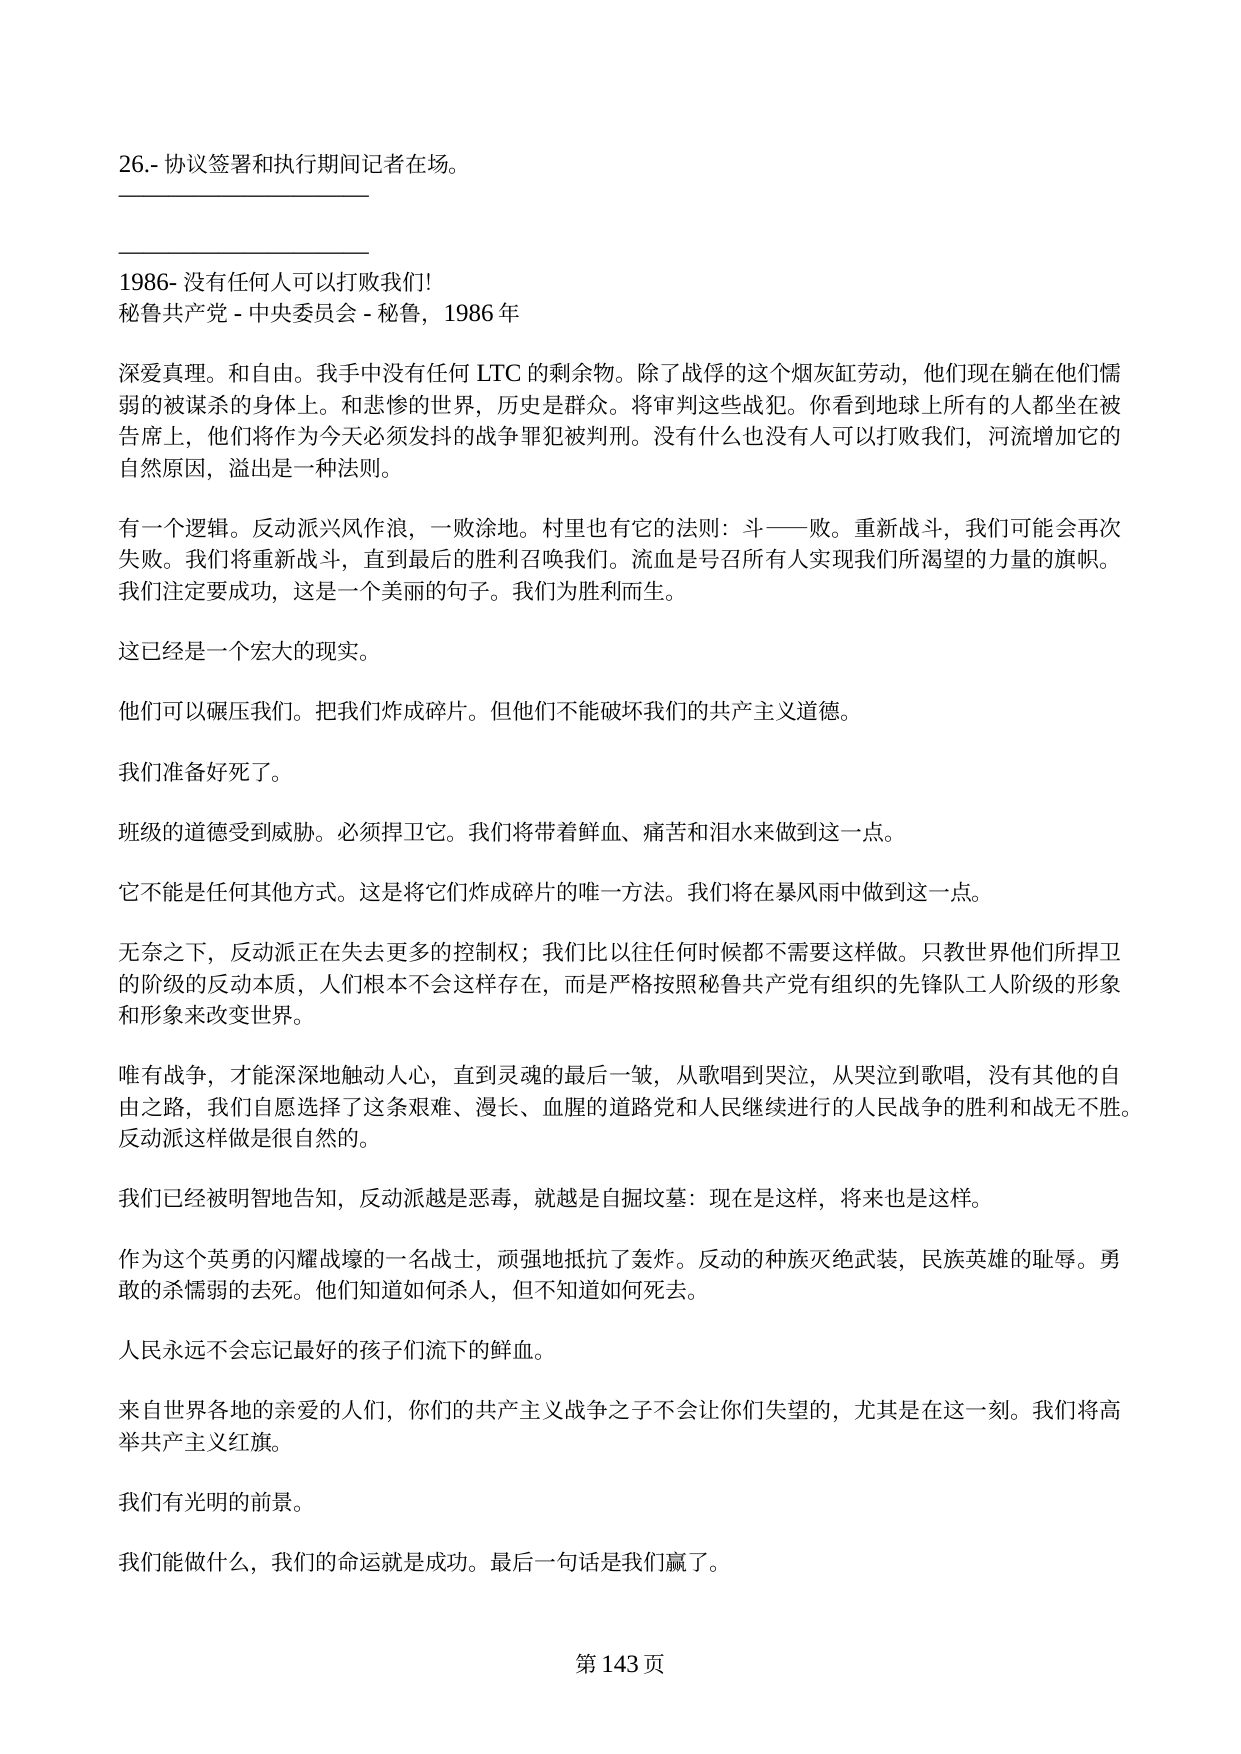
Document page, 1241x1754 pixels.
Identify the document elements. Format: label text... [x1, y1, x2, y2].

text 无奈之下，反动派正在失去更多的控制权；我们比以往任何时候都不需要这样做。只教世界他们所捍卫的阶级的反动本质，人们根本不会这样存在，而是严格按照秘鲁共产党有组织的先锋队工人阶级的形象和形象来改变世界。 [118, 935, 1122, 1030]
text 我们能做什么，我们的命运就是成功。最后一句话是我们赢了。 [118, 1546, 1122, 1577]
text 作为这个英勇的闪耀战壕的一名战士，顽强地抵抗了轰炸。反动的种族灭绝武装，民族英雄的耻辱。勇敢的杀懦弱的去死。他们知道如何杀人，但不知道如何死去。 [118, 1242, 1122, 1305]
text 来自世界各地的亲爱的人们，你们的共产主义战争之子不会让你们失望的，尤其是在这一刻。我们将高举共产主义红旗。 [118, 1394, 1122, 1457]
text 唯有战争，才能深深地触动人心，直到灵魂的最后一皱，从歌唱到哭泣，从哭泣到歌唱，没有其他的自由之路，我们自愿选择了这条艰难、漫长、血腥的道路党和人民继续进行的人民战争的胜利和战无不胜。反动派这样做是很自然的。 [118, 1058, 1122, 1153]
text 我们准备好死了。 [118, 755, 1122, 786]
text 1986- 没有任何人可以打败我们！ [118, 265, 1122, 296]
text 深爱真理。和自由。我手中没有任何 LTC 的剩余物。除了战俘的这个烟灰缸劳动，他们现在躺在他们懦弱的被谋杀的身体上。和悲惨的世界，历史是群众。将审判这些战犯。你看到地球上所有的人都坐在被告席上，他们将作为今天必须发抖的战争罪犯被判刑。没有什么也没有人可以打败我们，河流增加它的自然原因，溢出是一种法则。 [118, 357, 1122, 482]
text 班级的道德受到威胁。必须捍卫它。我们将带着鲜血、痛苦和泪水来做到这一点。 [118, 815, 1122, 846]
text 我们有光明的前景。 [118, 1485, 1122, 1517]
text 它不能是任何其他方式。这是将它们炸成碎片的唯一方法。我们将在暴风雨中做到这一点。 [118, 875, 1122, 907]
text 26.- 协议签署和执行期间记者在场。 [118, 147, 1122, 179]
text —————————— [118, 236, 1122, 265]
text 这已经是一个宏大的现实。 [118, 634, 1122, 666]
text —————————— [118, 179, 1122, 207]
text 有一个逻辑。反动派兴风作浪，一败涂地。村里也有它的法则：斗——败。重新战斗，我们可能会再次失败。我们将重新战斗，直到最后的胜利召唤我们。流血是号召所有人实现我们所渴望的力量的旗帜。我们注定要成功，这是一个美丽的句子。我们为胜利而生。 [118, 511, 1122, 606]
text 我们已经被明智地告知，反动派越是恶毒，就越是自掘坟墓：现在是这样，将来也是这样。 [118, 1182, 1122, 1213]
text 人民永远不会忘记最好的孩子们流下的鲜血。 [118, 1333, 1122, 1365]
text 秘鲁共产党 - 中央委员会 - 秘鲁，1986年 [118, 296, 1122, 328]
text 他们可以碾压我们。把我们炸成碎片。但他们不能破坏我们的共产主义道德。 [118, 694, 1122, 726]
